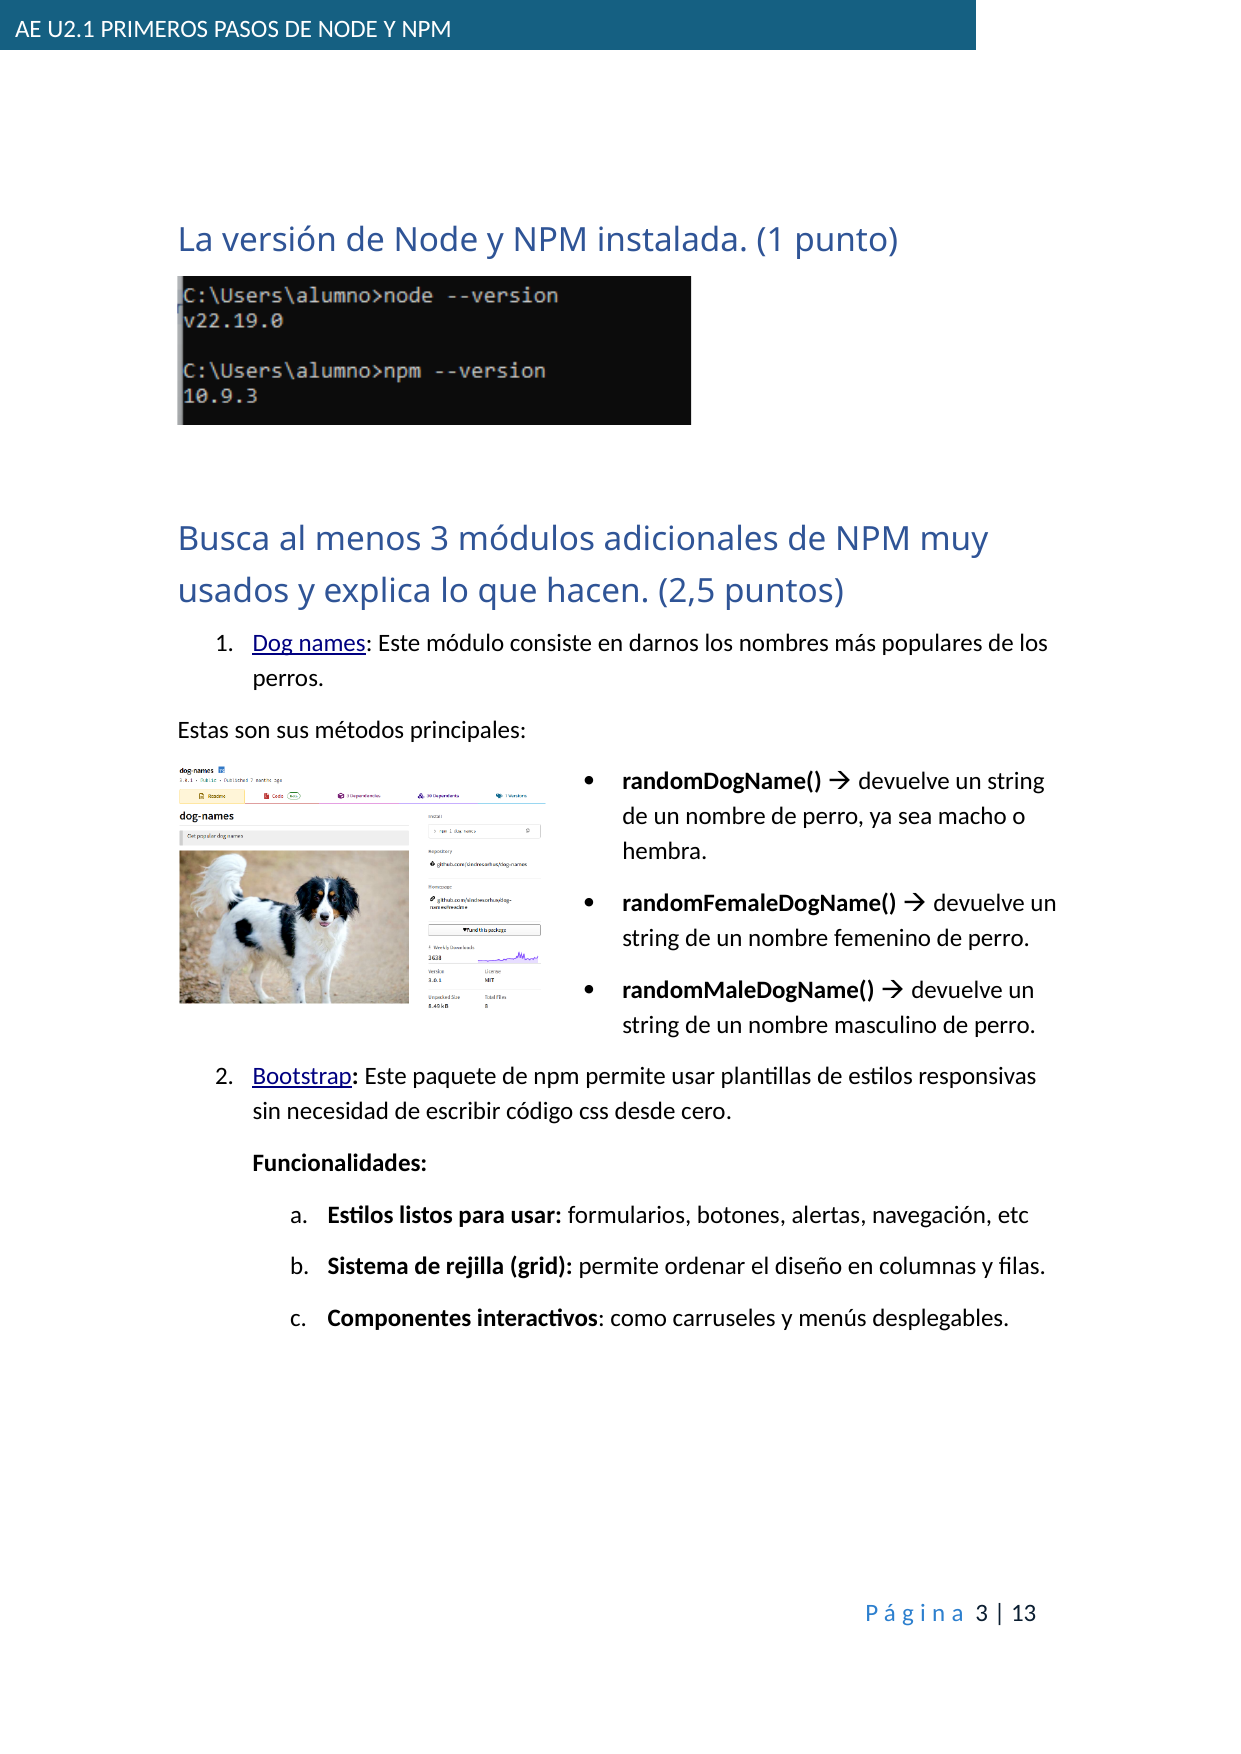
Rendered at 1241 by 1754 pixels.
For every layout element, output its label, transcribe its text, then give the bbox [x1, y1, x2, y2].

subtitle La versión de Node y NPM instalada. (1 punto) [177, 216, 1063, 261]
list randomFemaleDogName()  devuelve un string de un nombre femenino de perro. [548, 887, 1063, 953]
list Componentes interactivos: como carruseles y menús desplegables. [290, 1302, 1063, 1333]
list Dog names: Este módulo consiste en darnos los nombres más populares de los perros. [215, 627, 1063, 693]
list randomMaleDogName()  devuelve un string de un nombre masculino de perro. [215, 974, 1063, 1039]
list Sistema de rejilla (grid): permite ordenar el diseño en columnas y filas. [290, 1250, 1063, 1281]
list Estilos listos para usar: formularios, botones, alertas, navegación, etc [290, 1199, 1063, 1229]
list Bootstrap: Este paquete de npm permite usar plantillas de estilos responsivas sin necesidad de escribir código css desde cero. [215, 1060, 1063, 1126]
text Funcionalidades: [252, 1147, 1063, 1178]
text Estas son sus métodos principales: [177, 714, 1063, 744]
subtitle Busca al menos 3 módulos adicionales de NPM muy usados y explica lo que hacen. (2,5 puntos) [177, 514, 1063, 612]
list randomDogName()  devuelve un string de un nombre de perro, ya sea macho o hembra. [215, 765, 1063, 866]
